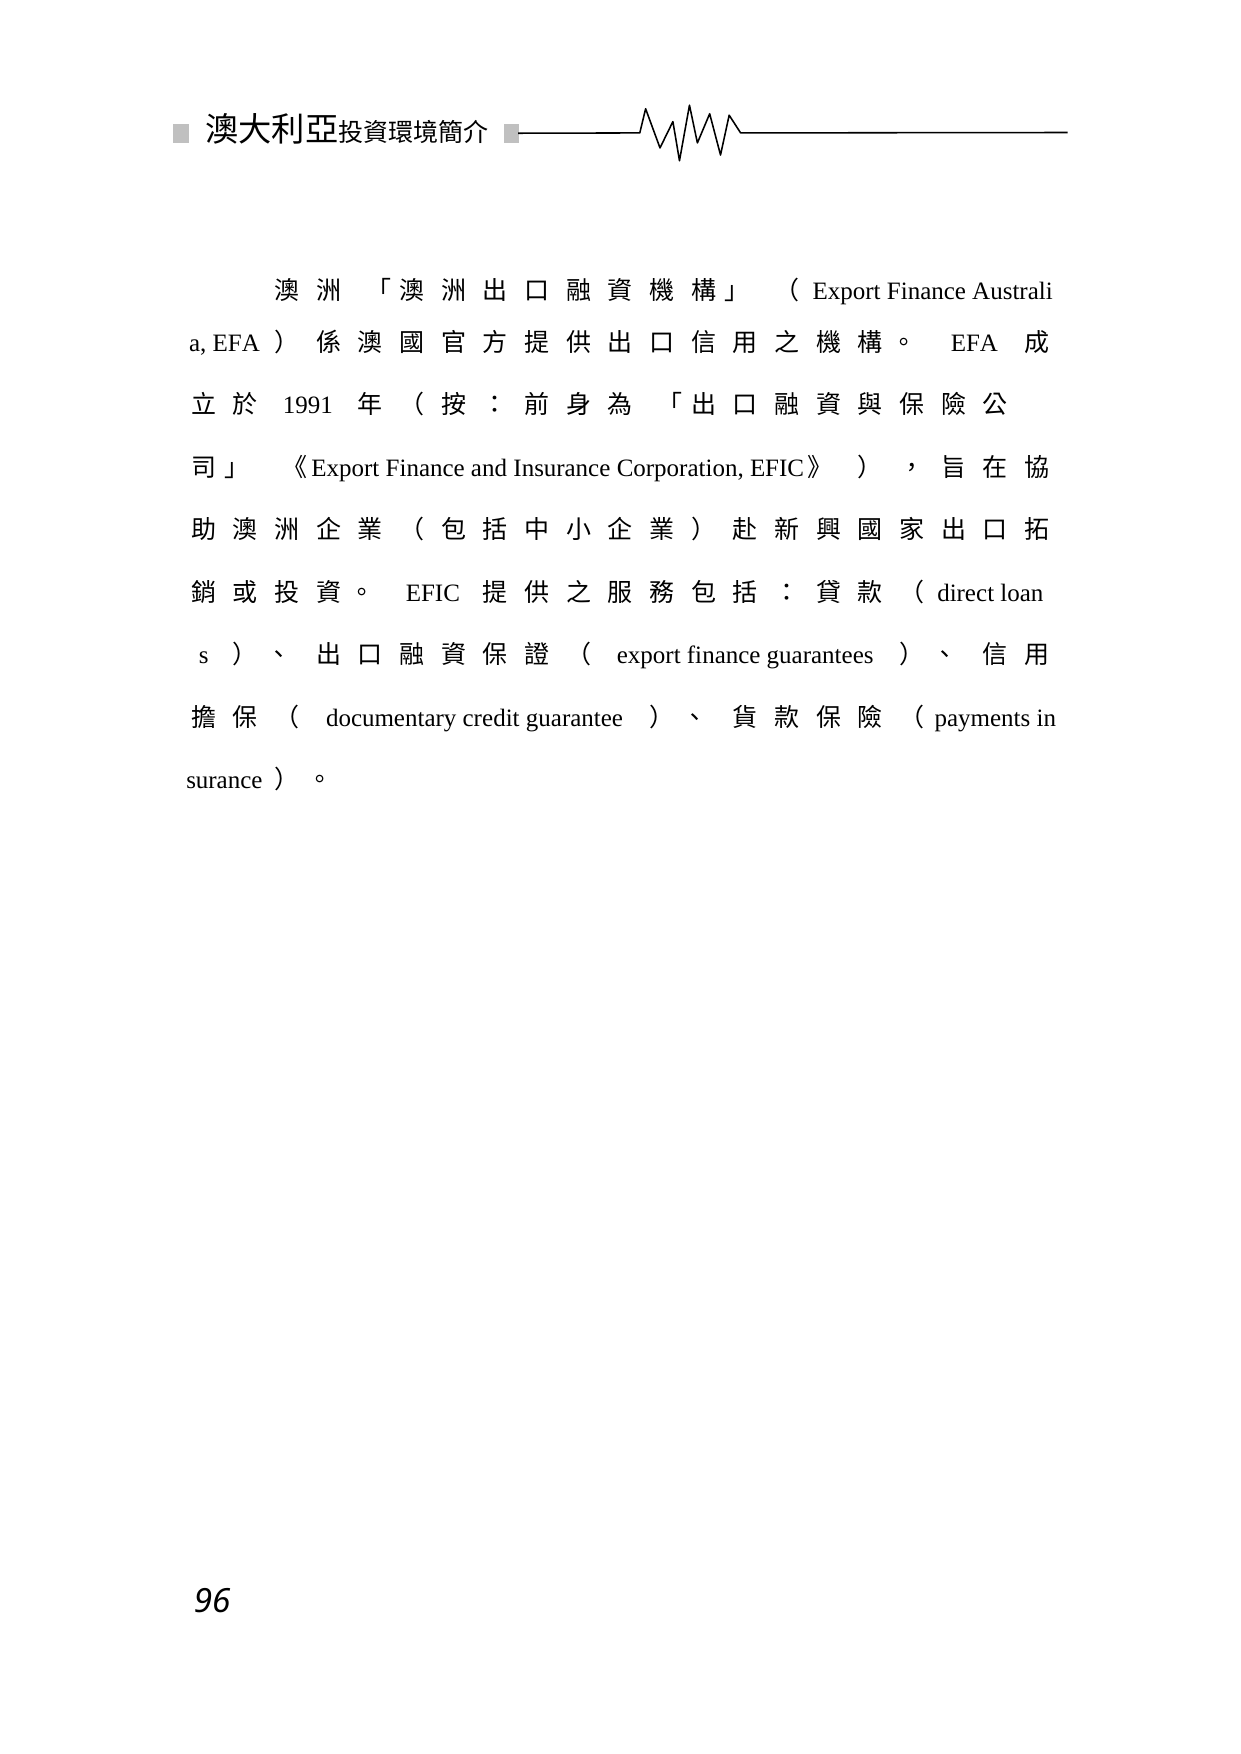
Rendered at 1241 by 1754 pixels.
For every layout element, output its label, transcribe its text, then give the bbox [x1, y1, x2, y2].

text 澳洲「澳洲出口融資機構」（Export Finance Australia, EFA）係澳國官方提供出口信用之機構。EFA成立於1991年（按：前身為「出口融資與保險公司」《Export Finance and Insurance Corporation, EFIC》），旨在協助澳洲企業（包括中小企業）赴新興國家出口拓銷或投資。EFIC提供之服務包括：貸款（direct loans）、出口融資保證（export finance guarantees）、信用擔保（documentary credit guarantee）、貨款保險（payments insurance）。 [183, 236, 1058, 799]
